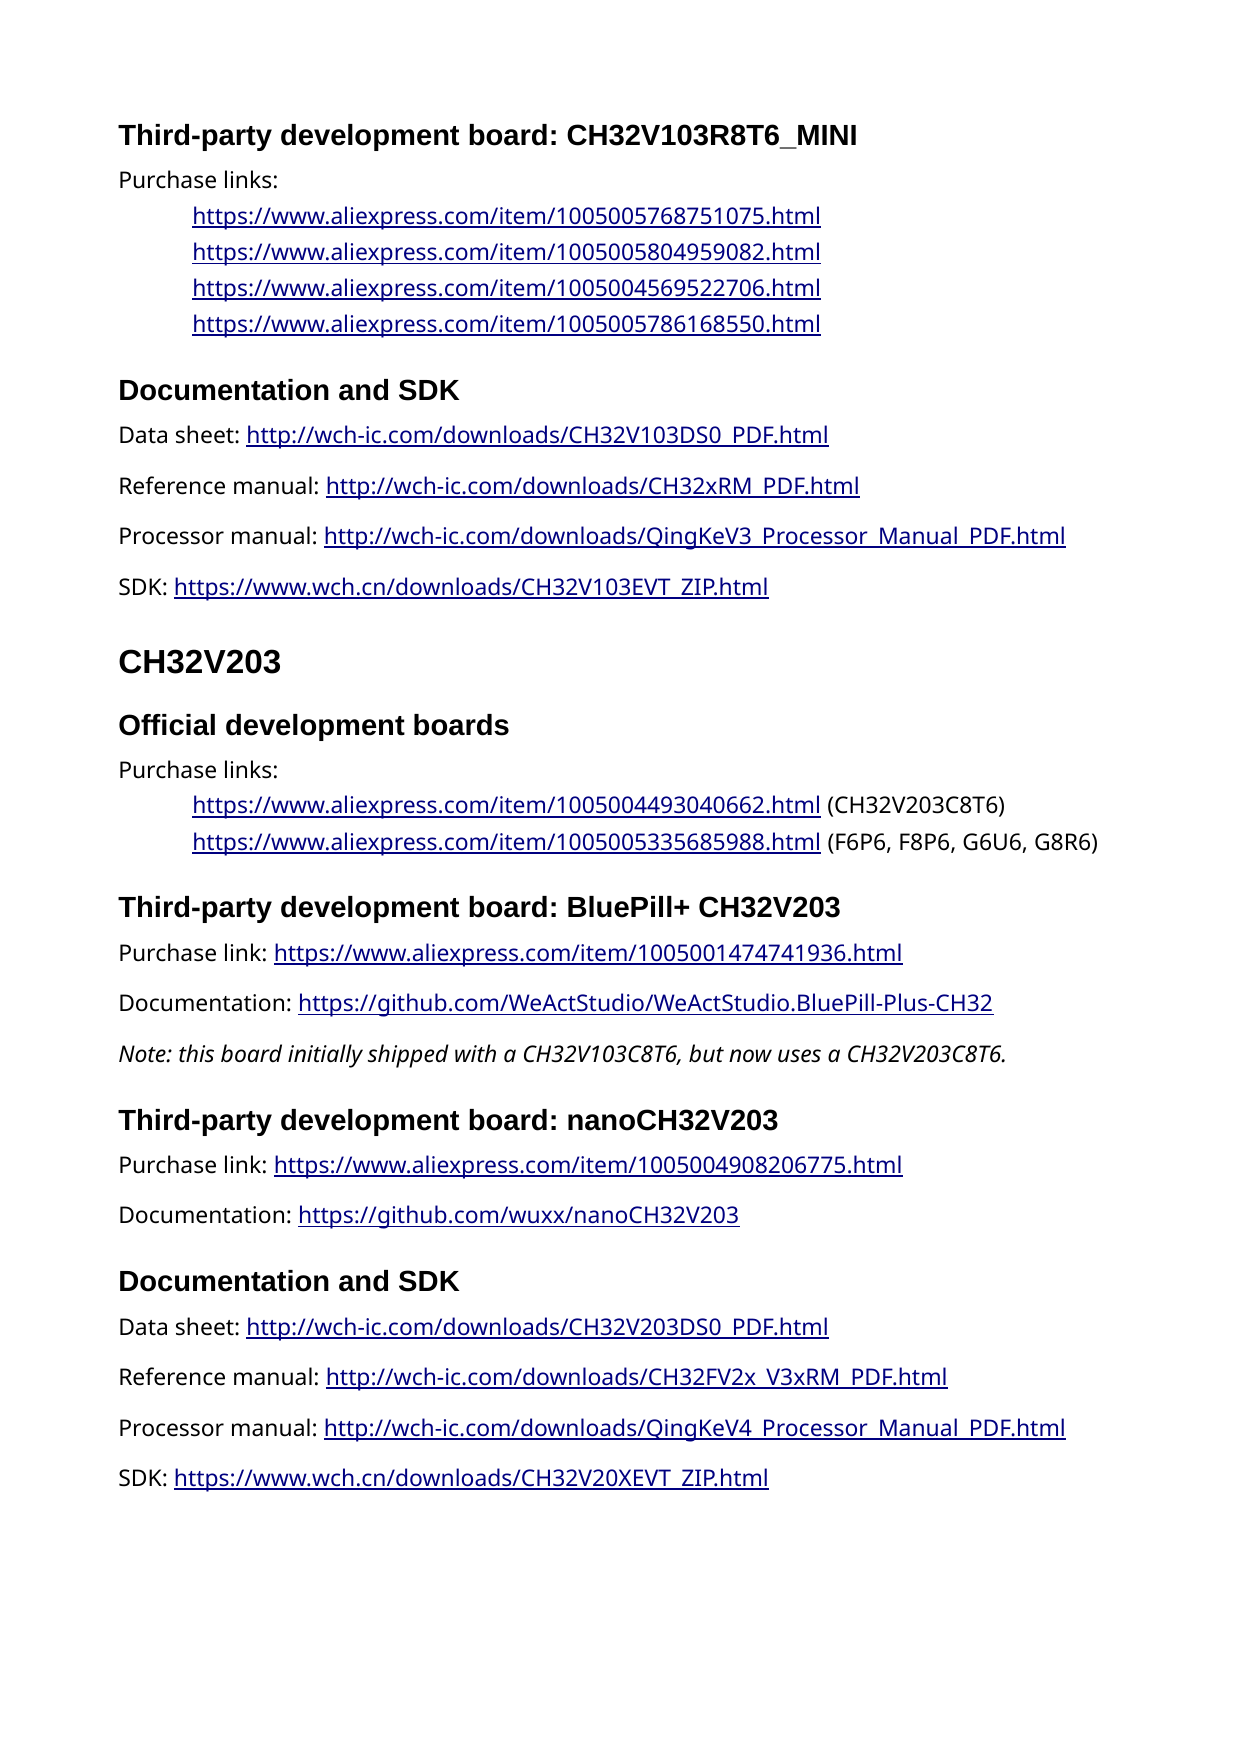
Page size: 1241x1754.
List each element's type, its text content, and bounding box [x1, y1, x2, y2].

subtitle CH32V203 [118, 642, 1122, 680]
text Data sheet: http://wch-ic.com/downloads/CH32V103DS0_PDF.html [118, 419, 1122, 450]
text Documentation: https://github.com/WeActStudio/WeActStudio.BluePill-Plus-CH32 [118, 987, 1122, 1018]
text https://www.aliexpress.com/item/1005005335685988.html (F6P6, F8P6, G6U6, G8R6) [192, 825, 1122, 857]
subtitle Documentation and SDK [118, 1264, 1122, 1298]
subtitle Third-party development board: CH32V103R8T6_MINI [118, 118, 1122, 152]
text Data sheet: http://wch-ic.com/downloads/CH32V203DS0_PDF.html [118, 1310, 1122, 1342]
subtitle Third-party development board: BluePill+ CH32V203 [118, 891, 1122, 924]
subtitle Documentation and SDK [118, 373, 1122, 407]
text https://www.aliexpress.com/item/1005004493040662.html (CH32V203C8T6) [192, 789, 1122, 821]
text Processor manual: http://wch-ic.com/downloads/QingKeV4_Processor_Manual_PDF.html [118, 1411, 1122, 1443]
text Purchase links: [118, 164, 1122, 195]
text Reference manual: http://wch-ic.com/downloads/CH32xRM_PDF.html [118, 469, 1122, 501]
text Note: this board initially shipped with a CH32V103C8T6, but now uses a CH32V203C8T6. [118, 1038, 1122, 1069]
text Reference manual: http://wch-ic.com/downloads/CH32FV2x_V3xRM_PDF.html [118, 1361, 1122, 1392]
subtitle Official development boards [118, 707, 1122, 741]
text Purchase links: [118, 753, 1122, 785]
text SDK: https://www.wch.cn/downloads/CH32V103EVT_ZIP.html [118, 571, 1122, 602]
text Processor manual: http://wch-ic.com/downloads/QingKeV3_Processor_Manual_PDF.html [118, 520, 1122, 551]
text https://www.aliexpress.com/item/1005004569522706.html [192, 272, 1122, 303]
subtitle Third-party development board: nanoCH32V203 [118, 1103, 1122, 1136]
text https://www.aliexpress.com/item/1005005804959082.html [192, 236, 1122, 267]
text SDK: https://www.wch.cn/downloads/CH32V20XEVT_ZIP.html [118, 1462, 1122, 1493]
text https://www.aliexpress.com/item/1005005768751075.html [192, 200, 1122, 231]
text https://www.aliexpress.com/item/1005005786168550.html [192, 308, 1122, 339]
text Purchase link: https://www.aliexpress.com/item/1005004908206775.html [118, 1149, 1122, 1180]
text Documentation: https://github.com/wuxx/nanoCH32V203 [118, 1199, 1122, 1231]
text Purchase link: https://www.aliexpress.com/item/1005001474741936.html [118, 937, 1122, 968]
